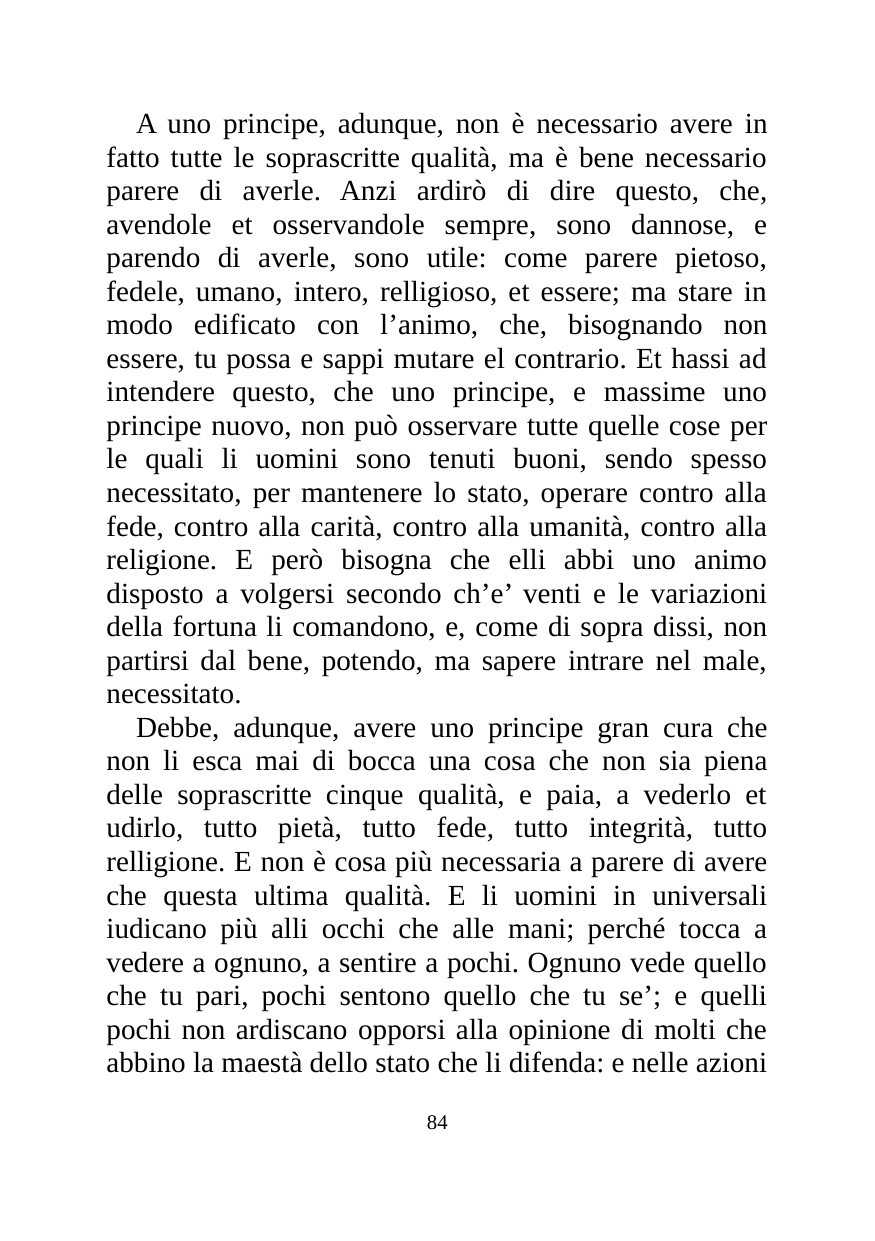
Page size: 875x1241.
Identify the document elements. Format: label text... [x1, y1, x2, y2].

text A uno principe, adunque, non è necessario avere in fatto tutte le soprascritte qualità, ma è bene necessario parere di averle. Anzi ardirò di dire questo, che, avendole et osservandole sempre, sono dannose, e parendo di averle, sono utile: come parere pietoso, fedele, umano, intero, relligioso, et essere; ma stare in modo edificato con l’animo, che, bisognando non essere, tu possa e sappi mutare el contrario. Et hassi ad intendere questo, che uno principe, e massime uno principe nuovo, non può osservare tutte quelle cose per le quali li uomini sono tenuti buoni, sendo spesso necessitato, per mantenere lo stato, operare contro alla fede, contro alla carità, contro alla umanità, contro alla religione. E però bisogna che elli abbi uno animo disposto a volgersi secondo ch’e’ venti e le variazioni della fortuna li comandono, e, come di sopra dissi, non partirsi dal bene, potendo, ma sapere intrare nel male, necessitato. [106, 106, 768, 710]
text Debbe, adunque, avere uno principe gran cura che non li esca mai di bocca una cosa che non sia piena delle soprascritte cinque qualità, e paia, a vederlo et udirlo, tutto pietà, tutto fede, tutto integrità, tutto relligione. E non è cosa più necessaria a parere di avere che questa ultima qualità. E li uomini in universali iudicano più alli occhi che alle mani; perché tocca a vedere a ognuno, a sentire a pochi. Ognuno vede quello che tu pari, pochi sentono quello che tu se’; e quelli pochi non ardiscano opporsi alla opinione di molti che abbino la maestà dello stato che li difenda: e nelle azioni [106, 710, 768, 1079]
